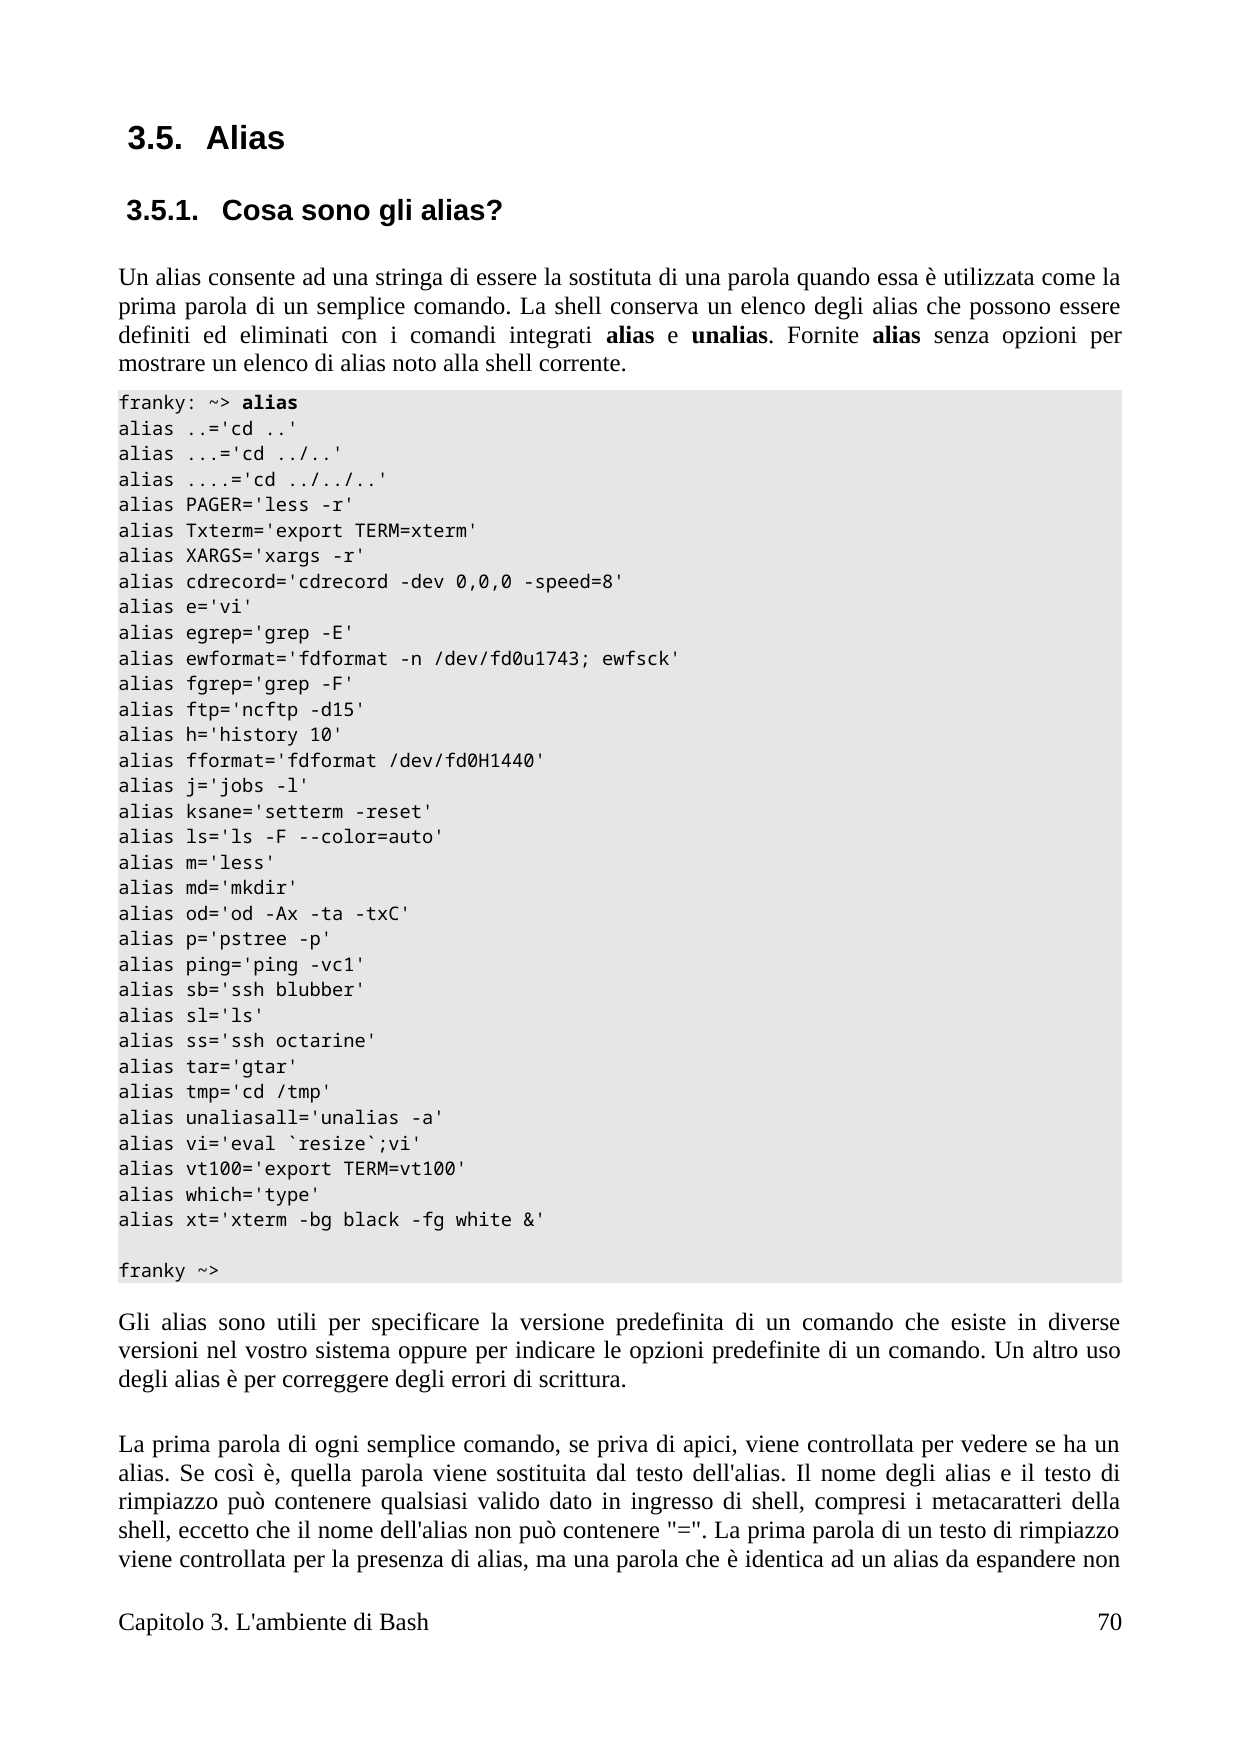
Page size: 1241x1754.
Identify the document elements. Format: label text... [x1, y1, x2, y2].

text alias ksane='setterm -reset' [118, 798, 1122, 823]
text alias sl='ls' [118, 1002, 1122, 1028]
text alias ping='ping -vc1' [118, 951, 1122, 977]
text alias xt='xterm -bg black -fg white &' [118, 1206, 1122, 1232]
text alias ..='cd ..' [118, 415, 1122, 441]
text alias cdrecord='cdrecord -dev 0,0,0 -speed=8' [118, 568, 1122, 594]
text alias e='vi' [118, 594, 1122, 619]
text alias fgrep='grep -F' [118, 670, 1122, 696]
text alias md='mkdir' [118, 874, 1122, 900]
text alias ftp='ncftp -d15' [118, 696, 1122, 721]
text alias tar='gtar' [118, 1053, 1122, 1079]
text alias ewformat='fdformat -n /dev/fd0u1743; ewfsck' [118, 645, 1122, 670]
text alias unaliasall='unalias -a' [118, 1104, 1122, 1130]
text alias m='less' [118, 849, 1122, 874]
text alias p='pstree -p' [118, 926, 1122, 951]
text alias od='od -Ax -ta -txC' [118, 900, 1122, 926]
text alias ls='ls -F --color=auto' [118, 823, 1122, 849]
text La prima parola di ogni semplice comando, se priva di apici, viene controllata per vedere se ha un alias. Se così è, quella parola viene sostituita dal testo dell'alias. Il nome degli alias e il testo di rimpiazzo può contenere qualsiasi valido dato in ingresso di shell, compresi i metacaratteri della shell, eccetto che il nome dell'alias non può contenere "=". La prima parola di un testo di rimpiazzo viene controllata per la presenza di alias, ma una parola che è identica ad un alias da espandere non [118, 1429, 1122, 1573]
text alias sb='ssh blubber' [118, 977, 1122, 1002]
text Un alias consente ad una stringa di essere la sostituta di una parola quando essa è utilizzata come la prima parola di un semplice comando. La shell conserva un elenco degli alias che possono essere definiti ed eliminati con i comandi integrati alias e unalias. Fornite alias senza opzioni per mostrare un elenco di alias noto alla shell corrente. [118, 262, 1122, 377]
text alias tmp='cd /tmp' [118, 1079, 1122, 1104]
text franky ~> [118, 1257, 1122, 1283]
text alias h='history 10' [118, 721, 1122, 747]
text alias PAGER='less -r' [118, 492, 1122, 517]
text alias ....='cd ../../..' [118, 466, 1122, 492]
text alias XARGS='xargs -r' [118, 543, 1122, 568]
subtitle Alias [118, 118, 1122, 157]
text alias j='jobs -l' [118, 772, 1122, 798]
text alias vi='eval `resize`;vi' [118, 1130, 1122, 1155]
text alias Txterm='export TERM=xterm' [118, 517, 1122, 543]
subtitle Cosa sono gli alias? [118, 193, 1122, 226]
text franky: ~> alias [118, 390, 1122, 415]
text alias egrep='grep -E' [118, 619, 1122, 645]
text Gli alias sono utili per specificare la versione predefinita di un comando che esiste in diverse versioni nel vostro sistema oppure per indicare le opzioni predefinite di un comando. Un altro uso degli alias è per correggere degli errori di scrittura. [118, 1307, 1122, 1393]
text alias ss='ssh octarine' [118, 1028, 1122, 1053]
text alias which='type' [118, 1181, 1122, 1206]
text alias ...='cd ../..' [118, 441, 1122, 466]
text alias vt100='export TERM=vt100' [118, 1155, 1122, 1181]
text alias fformat='fdformat /dev/fd0H1440' [118, 747, 1122, 772]
